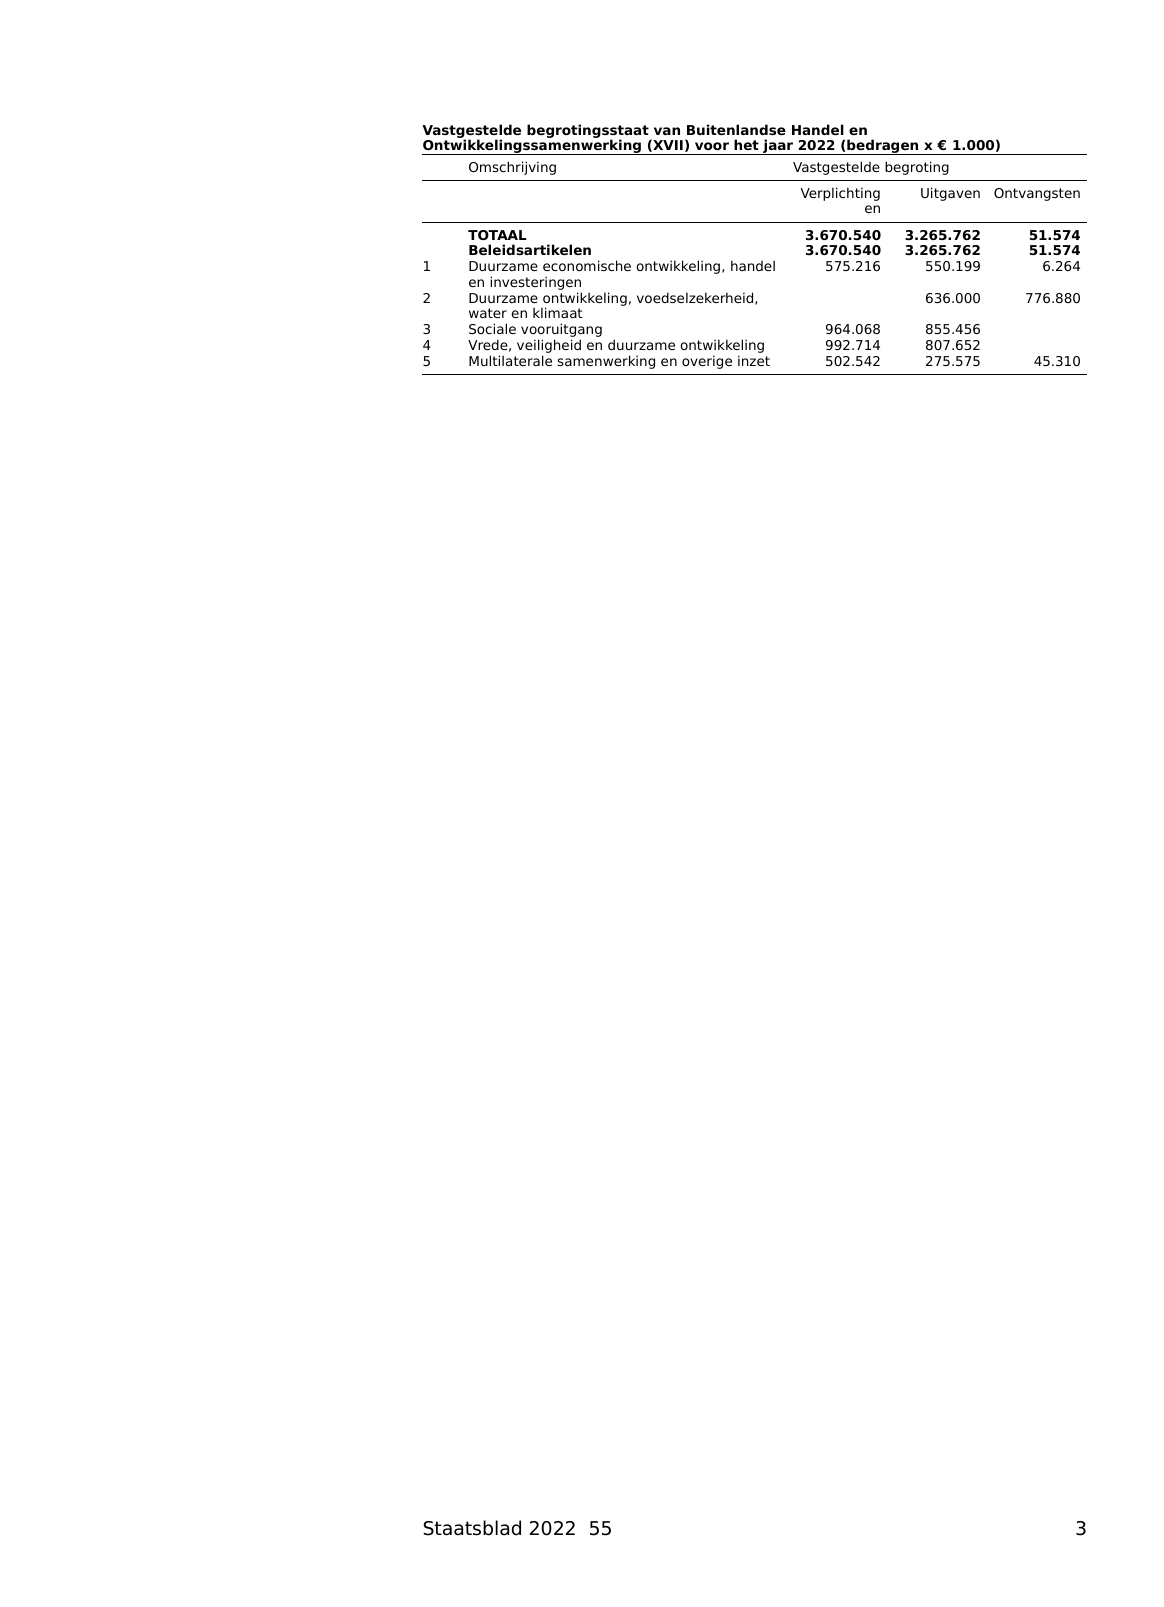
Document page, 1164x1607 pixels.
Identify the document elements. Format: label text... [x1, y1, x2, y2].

table_cell 964.068 [787, 322, 887, 338]
table_cell [987, 338, 1087, 353]
table_cell Beleidsartikelen [462, 243, 787, 259]
table_cell Omschrijving [462, 155, 787, 180]
table_cell 4 [422, 338, 462, 353]
table_cell Multilaterale samenwerking en overige inzet [462, 353, 787, 374]
table_cell 575.216 [787, 259, 887, 290]
table_header Vastgestelde begrotingsstaat van Buitenlandse Handel en Ontwikkelingssamenwerking (XVII) voor het jaar 2022 (bedragen x € 1.000) [422, 122, 1087, 154]
table_cell Duurzame economische ontwikkeling, handel en investeringen [462, 259, 787, 290]
table_cell TOTAAL [462, 223, 787, 243]
table_cell 3.670.540 [787, 243, 887, 259]
table_cell 3.670.540 [787, 223, 887, 243]
table_cell 636.000 [887, 290, 987, 322]
table_cell 855.456 [887, 322, 987, 338]
table_cell Vastgestelde begroting [787, 155, 1087, 180]
table_cell [422, 155, 462, 180]
table_cell Sociale vooruitgang [462, 322, 787, 338]
table_cell 807.652 [887, 338, 987, 353]
table_cell Uitgaven [887, 181, 987, 222]
table_cell 502.542 [787, 353, 887, 374]
table_cell Duurzame ontwikkeling, voedselzekerheid, water en klimaat [462, 290, 787, 322]
table_cell [462, 181, 787, 222]
table_cell 51.574 [987, 223, 1087, 243]
table_cell [422, 243, 462, 259]
table_cell 45.310 [987, 353, 1087, 374]
table_cell Vrede, veiligheid en duurzame ontwikkeling [462, 338, 787, 353]
table_cell 992.714 [787, 338, 887, 353]
table_cell 3.265.762 [887, 243, 987, 259]
table_cell 5 [422, 353, 462, 374]
table_cell 275.575 [887, 353, 987, 374]
table_cell 6.264 [987, 259, 1087, 290]
table_cell 3.265.762 [887, 223, 987, 243]
table_cell 2 [422, 290, 462, 322]
table_cell [422, 223, 462, 243]
table_cell 776.880 [987, 290, 1087, 322]
table_cell [422, 181, 462, 222]
table_cell Ontvangsten [987, 181, 1087, 222]
table_cell [787, 290, 887, 322]
table_cell Verplichtingen [787, 181, 887, 222]
table_cell [987, 322, 1087, 338]
table_cell 3 [422, 322, 462, 338]
table_cell 1 [422, 259, 462, 290]
table_cell 550.199 [887, 259, 987, 290]
table_cell 51.574 [987, 243, 1087, 259]
